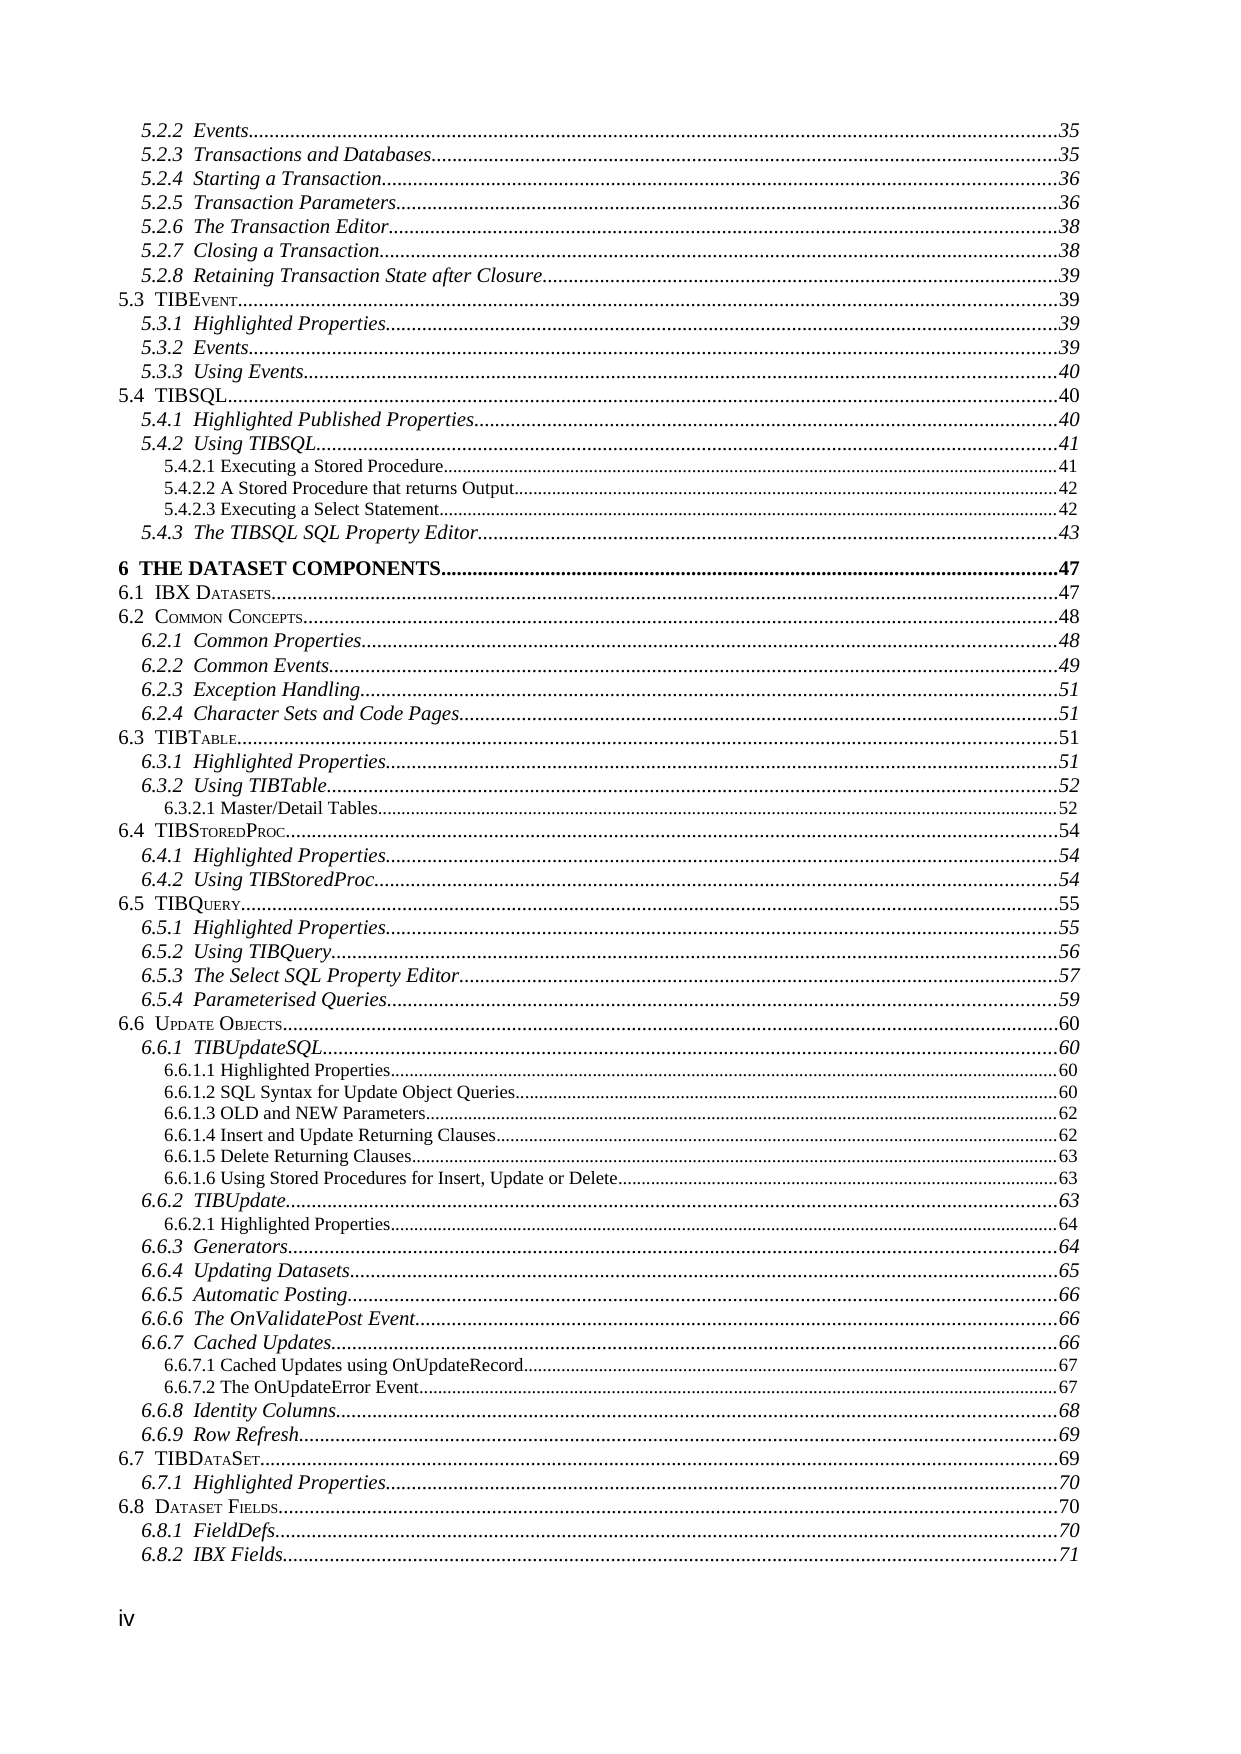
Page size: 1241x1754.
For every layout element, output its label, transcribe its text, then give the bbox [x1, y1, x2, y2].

text 6.6 Update Objects 60 [118, 1011, 1122, 1035]
text 5.2.6 The Transaction Editor 38 [141, 214, 1122, 238]
text 6.5.3 The Select SQL Property Editor 57 [141, 963, 1122, 987]
text 6.7 TIBDataSet 69 [118, 1446, 1122, 1470]
text 5.3.2 Events 39 [141, 335, 1122, 359]
text 6.7.1 Highlighted Properties 70 [141, 1470, 1122, 1494]
text 6.6.4 Updating Datasets 65 [141, 1258, 1122, 1282]
text 6 The DataSet Components 47 [118, 556, 1122, 580]
text 6.6.8 Identity Columns 68 [141, 1397, 1122, 1422]
text 6.6.5 Automatic Posting 66 [141, 1282, 1122, 1306]
text 6.8 Dataset Fields 70 [118, 1494, 1122, 1518]
text 6.2.1 Common Properties 48 [141, 628, 1122, 652]
text 6.6.1.6 Using Stored Procedures for Insert, Update or Delete 63 [164, 1167, 1122, 1188]
text 6.6.1.2 SQL Syntax for Update Object Queries 60 [164, 1081, 1122, 1102]
text 5.3 TIBEvent 39 [118, 287, 1122, 311]
text 6.8.1 FieldDefs 70 [141, 1518, 1122, 1542]
text 5.4.3 The TIBSQL SQL Property Editor 43 [141, 520, 1122, 544]
text 6.8.2 IBX Fields 71 [141, 1542, 1122, 1566]
text 6.6.7.1 Cached Updates using OnUpdateRecord 67 [164, 1354, 1122, 1376]
text 6.6.9 Row Refresh 69 [141, 1422, 1122, 1446]
text 5.2.8 Retaining Transaction State after Closure 39 [141, 262, 1122, 287]
text 6.3.1 Highlighted Properties 51 [141, 749, 1122, 773]
text 6.4 TIBStoredProc 54 [118, 818, 1122, 842]
text 5.4.2.2 A Stored Procedure that returns Output 42 [164, 477, 1122, 498]
text 6.2.2 Common Events 49 [141, 652, 1122, 677]
text 5.4.1 Highlighted Published Properties 40 [141, 407, 1122, 431]
text 5.4.2.3 Executing a Select Statement 42 [164, 498, 1122, 520]
text 6.5.4 Parameterised Queries 59 [141, 987, 1122, 1011]
text 6.2.4 Character Sets and Code Pages 51 [141, 701, 1122, 725]
text 6.3.2.1 Master/Detail Tables 52 [164, 797, 1122, 818]
text 6.2 Common Concepts 48 [118, 604, 1122, 628]
text 6.6.2.1 Highlighted Properties 64 [164, 1212, 1122, 1234]
text 6.6.6 The OnValidatePost Event 66 [141, 1306, 1122, 1330]
text 5.2.3 Transactions and Databases 35 [141, 142, 1122, 166]
text 6.6.1.3 OLD and NEW Parameters 62 [164, 1102, 1122, 1124]
text 6.5.1 Highlighted Properties 55 [141, 915, 1122, 939]
text 5.3.1 Highlighted Properties 39 [141, 311, 1122, 335]
text 6.3.2 Using TIBTable 52 [141, 773, 1122, 797]
text 6.5 TIBQuery 55 [118, 891, 1122, 915]
text 5.4.2.1 Executing a Stored Procedure 41 [164, 455, 1122, 477]
text 6.6.1.1 Highlighted Properties 60 [164, 1059, 1122, 1081]
text 6.6.1 TIBUpdateSQL 60 [141, 1035, 1122, 1059]
text 6.1 IBX Datasets 47 [118, 580, 1122, 604]
text 5.4.2 Using TIBSQL 41 [141, 431, 1122, 455]
text 5.2.7 Closing a Transaction 38 [141, 238, 1122, 262]
text 6.2.3 Exception Handling 51 [141, 677, 1122, 701]
text 5.2.2 Events 35 [141, 118, 1122, 142]
text 6.6.1.4 Insert and Update Returning Clauses 62 [164, 1124, 1122, 1145]
text 6.4.1 Highlighted Properties 54 [141, 842, 1122, 867]
text 5.4 TIBSQL 40 [118, 383, 1122, 407]
text 6.6.7.2 The OnUpdateError Event 67 [164, 1376, 1122, 1397]
text 6.6.7 Cached Updates 66 [141, 1330, 1122, 1354]
text 6.6.1.5 Delete Returning Clauses 63 [164, 1145, 1122, 1167]
text 5.2.5 Transaction Parameters 36 [141, 190, 1122, 214]
text 5.2.4 Starting a Transaction 36 [141, 166, 1122, 190]
text 6.4.2 Using TIBStoredProc 54 [141, 867, 1122, 891]
text 5.3.3 Using Events 40 [141, 359, 1122, 383]
text 6.5.2 Using TIBQuery 56 [141, 939, 1122, 963]
text 6.6.2 TIBUpdate 63 [141, 1188, 1122, 1212]
text 6.6.3 Generators 64 [141, 1234, 1122, 1258]
text 6.3 TIBTable 51 [118, 725, 1122, 749]
